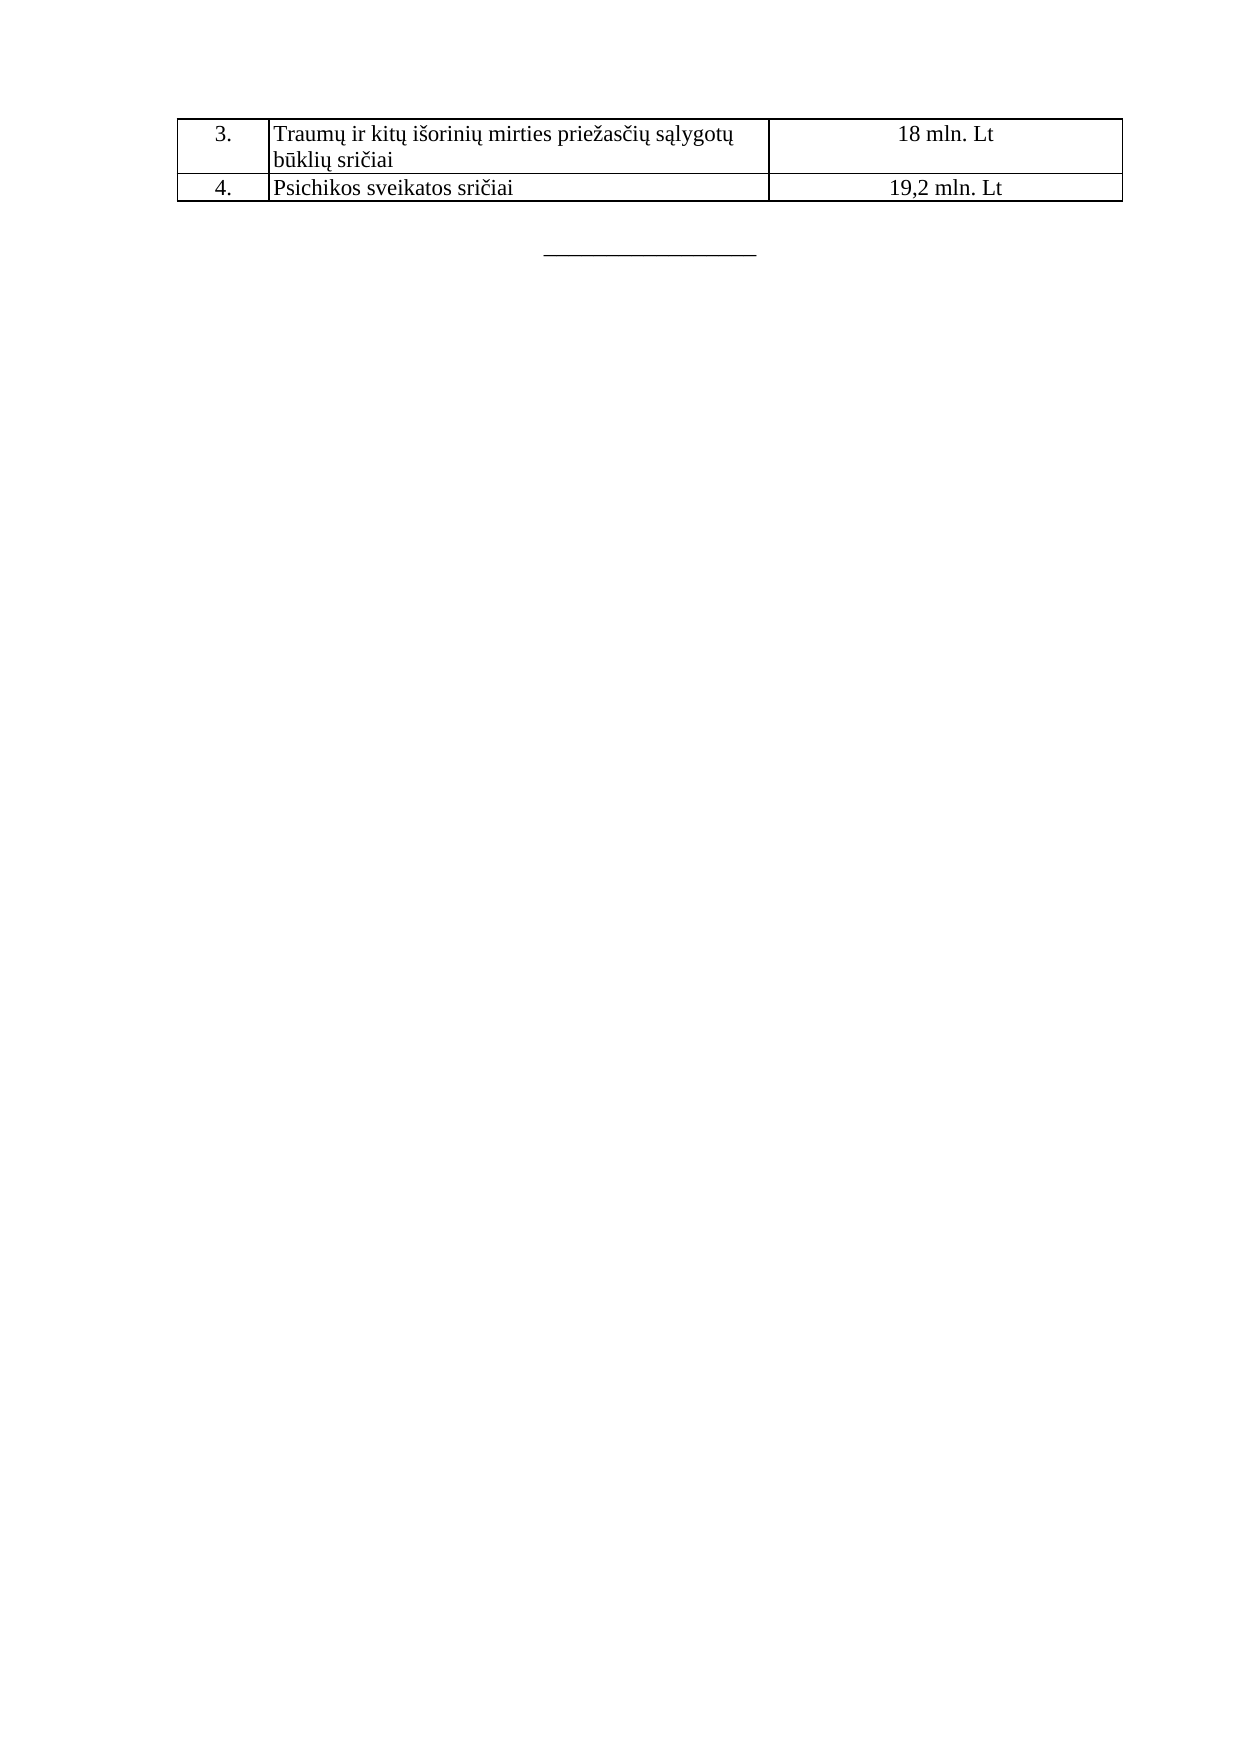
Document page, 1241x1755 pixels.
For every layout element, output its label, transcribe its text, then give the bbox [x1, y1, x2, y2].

table_cell 3. [178, 120, 268, 172]
table_cell 18 mln. Lt [770, 120, 1122, 172]
text _________________ [177, 231, 1122, 259]
